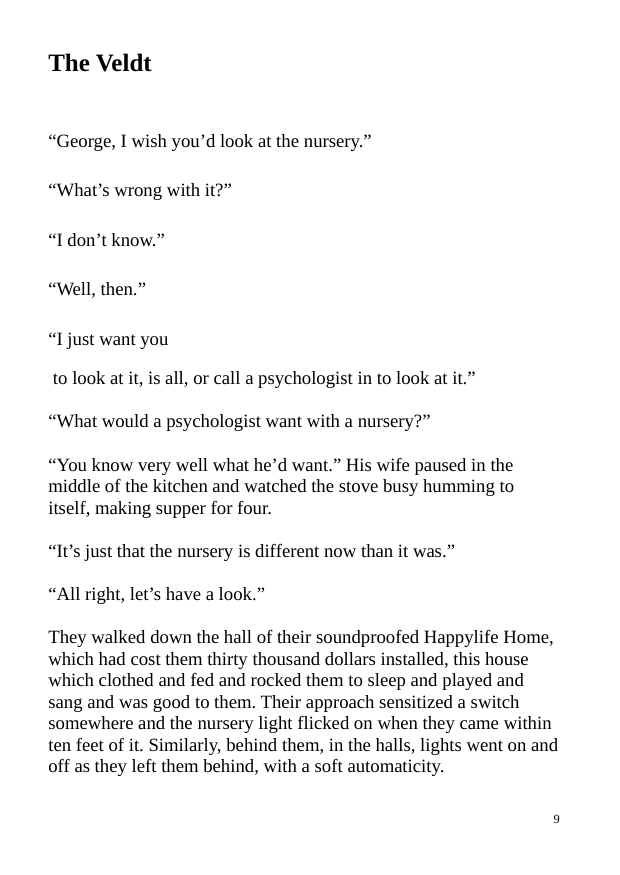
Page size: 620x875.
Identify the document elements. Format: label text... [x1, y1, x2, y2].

text The Veldt “George, I wish you’d look at the nursery.” “What’s wrong with it?” “I don’t know.” “Well, then.” “I just want you [48, 48, 559, 349]
text to look at it, is all, or call a psychologist in to look at it.” “What would a psychologist want with a nursery?” “You know very well what he’d want.” His wife paused in the middle of the kitchen and watched the stove busy humming to itself, making supper for four. “It’s just that the nursery is different now than it was.” “All right, let’s have a look.” They walked down the hall of their soundproofed Happylife Home, which had cost them thirty thousand dollars installed, this house which clothed and fed and rocked them to sleep and played and sang and was good to them. Their approach sensitized a switch somewhere and the nursery light flicked on when they came within ten feet of it. Similarly, behind them, in the halls, lights went on and off as they left them behind, with a soft automaticity. [48, 367, 559, 777]
